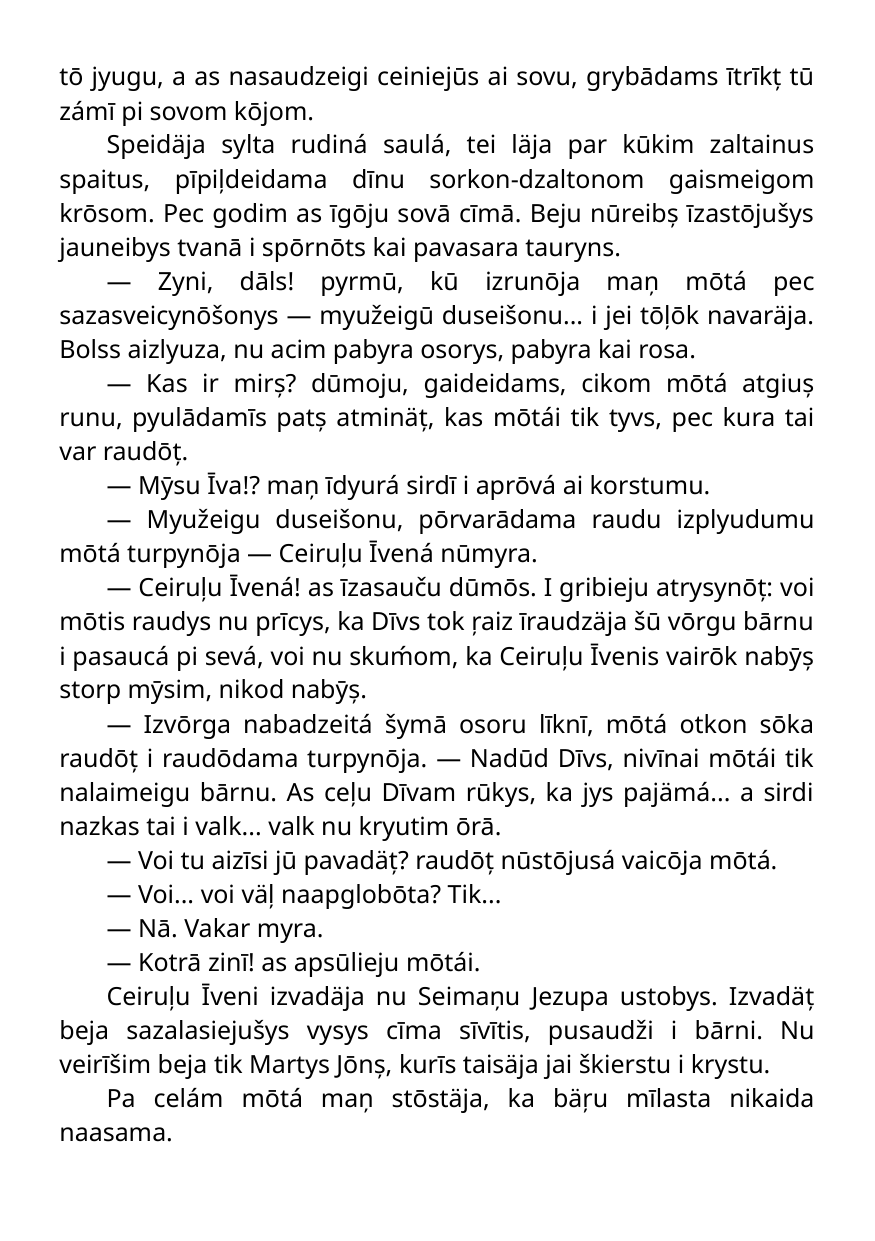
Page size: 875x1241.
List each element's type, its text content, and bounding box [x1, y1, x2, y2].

text Ceiruļu Īveni izvadäja nu Seimaņu Jezupa ustobys. Izvadäț beja sazalasiejušys vysys cīma sīvītis, pusaudži i bārni. Nu veirīšim beja tik Martys Jōnș, kurīs taisäja jai škierstu i krystu. [59, 979, 815, 1081]
text — Nā. Vakar myra. [59, 911, 815, 945]
text tō jyugu, a as nasaudzeigi ceiniejūs ai sovu, grybādams ītrīkț tū zámī pi sovom kōjom. [59, 59, 815, 127]
text Pa celám mōtá maņ stōstäja, ka bäŗu mīlasta nikaida naasama. [59, 1081, 815, 1149]
text — Kas ir mirș? dūmoju, gaideidams, cikom mōtá atgiuș runu, pyulādamīs patș atminäț, kas mōtái tik tyvs, pec kura tai var raudōț. [59, 366, 815, 468]
text — Izvōrga nabadzeitá šymā osoru līknī, mōtá otkon sōka raudōț i raudōdama turpynōja. — Nadūd Dīvs, nivīnai mōtái tik nalaimeigu bārnu. As ceļu Dīvam rūkys, ka jys pajämá... a sirdi nazkas tai i valk... valk nu kryutim ōrā. [59, 706, 815, 842]
text — Myužeigu duseišonu, pōrvarādama raudu izplyudumu mōtá turpynōja — Ceiruļu Īvená nūmyra. [59, 502, 815, 570]
text — Ceiruļu Īvená! as īzasauču dūmōs. I gribieju atrysynōț: voi mōtis raudys nu prīcys, ka Dīvs tok ŗaiz īraudzäja šū vōrgu bārnu i pasaucá pi sevá, voi nu skuḿom, ka Ceiruļu Īvenis vairōk nabȳș storp mȳsim, nikod nabȳș. [59, 570, 815, 706]
text — Kotrā zinī! as apsūlieju mōtái. [59, 945, 815, 979]
text — Voi tu aizīsi jū pavadäț? raudōț nūstōjusá vaicōja mōtá. [59, 842, 815, 877]
text Speidäja sylta rudiná saulá, tei läja par kūkim zaltainus spaitus, pīpiļdeidama dīnu sorkon-dzaltonom gaismeigom krōsom. Pec godim as īgōju sovā cīmā. Beju nūreibș īzastōjušys jauneibys tvanā i spōrnōts kai pavasara tauryns. [59, 127, 815, 263]
text — Voi... voi väļ naapglobōta? Tik... [59, 877, 815, 911]
text — Mȳsu Īva!? maņ īdyurá sirdī i aprōvá ai korstumu. [59, 468, 815, 502]
text — Zyni, dāls! pyrmū, kū izrunōja maņ mōtá pec sazasveicynōšonys — myužeigū duseišonu... i jei tōļōk navaräja. Bolss aizlyuza, nu acim pabyra osorys, pabyra kai rosa. [59, 263, 815, 366]
